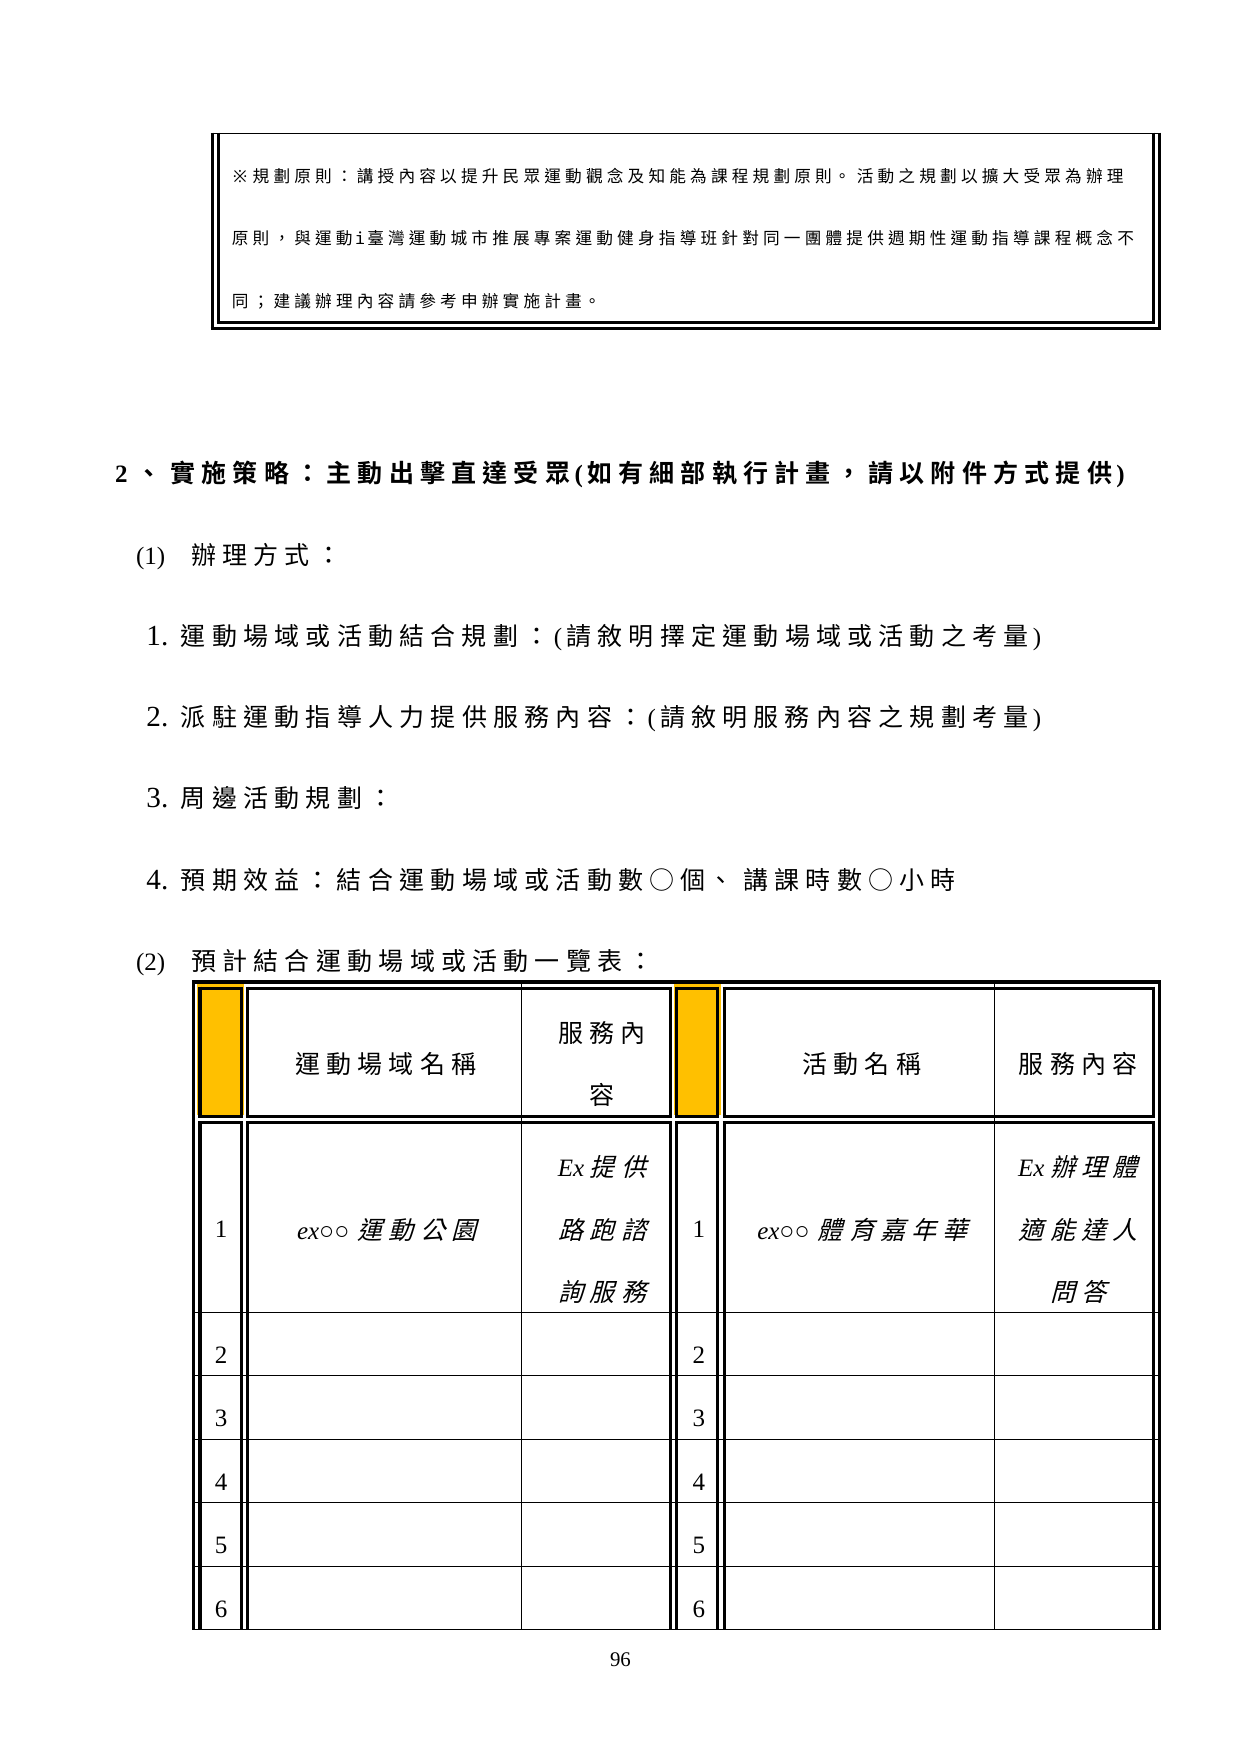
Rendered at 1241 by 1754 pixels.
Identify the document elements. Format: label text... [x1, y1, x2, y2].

table_cell 2 [678, 1313, 716, 1375]
table_cell 1 [674, 1115, 721, 1312]
table_cell 4 [678, 1440, 716, 1502]
table_cell ex○○體育嘉年華 [721, 1115, 994, 1312]
table_cell [249, 1313, 521, 1375]
table_cell 2 [202, 1313, 240, 1375]
table_cell [995, 1313, 1152, 1375]
table_cell [995, 1503, 1152, 1566]
table_cell 3 [202, 1376, 240, 1439]
table_cell Ex提供路跑諮詢服務 [522, 1115, 673, 1312]
table_cell 6 [202, 1567, 240, 1629]
list 辦理方式： [134, 512, 1157, 574]
table_cell [522, 1503, 669, 1566]
table_cell [522, 1313, 669, 1375]
list 派駐運動指導人力提供服務內容：(請敘明服務內容之規劃考量) [137, 674, 1157, 737]
table_header 活動名稱 [721, 984, 994, 1115]
table_header [197, 984, 244, 1115]
table_header 服務內容 [522, 984, 673, 1115]
table_cell [726, 1376, 994, 1439]
list 實施策略：主動出擊直達受眾(如有細部執行計畫，請以附件方式提供) [84, 430, 1157, 493]
table_cell [522, 1376, 669, 1439]
table_cell [995, 1567, 1152, 1629]
list 運動場域或活動結合規劃：(請敘明擇定運動場域或活動之考量) [137, 593, 1157, 655]
table_cell 4 [202, 1440, 240, 1502]
table_cell 6 [678, 1567, 716, 1629]
table_cell [995, 1376, 1152, 1439]
table_cell [249, 1503, 521, 1566]
table_cell ex○○運動公園 [244, 1115, 521, 1312]
table_header [202, 990, 240, 1115]
list 預計結合運動場域或活動一覽表： [134, 918, 1157, 980]
table_header 運動場域名稱 [244, 984, 521, 1115]
table_cell 3 [678, 1376, 716, 1439]
list 周邊活動規劃： [137, 755, 1157, 818]
table_cell [726, 1503, 994, 1566]
table_header [674, 984, 721, 1115]
table_cell [522, 1567, 669, 1629]
table_cell 5 [678, 1503, 716, 1566]
list 預期效益：結合運動場域或活動數○個、講課時數○小時 [137, 837, 1157, 899]
table_cell [249, 1376, 521, 1439]
table_cell 1 [197, 1115, 244, 1312]
table_cell Ex辦理體適能達人問答 [995, 1115, 1157, 1312]
table_cell ※規劃原則：講授內容以提升民眾運動觀念及知能為課程規劃原則。活動之規劃以擴大受眾為辦理原則，與運動i臺灣運動城市推展專案運動健身指導班針對同一團體提供週期性運動指導課程概念不同；建議辦理內容請參考申辦實施計畫。 [220, 134, 1152, 321]
table_cell [726, 1567, 994, 1629]
table_header [678, 990, 716, 1115]
table_cell [249, 1567, 521, 1629]
table_cell [726, 1313, 994, 1375]
table_cell [726, 1440, 994, 1502]
table_cell 5 [202, 1503, 240, 1566]
table_cell [995, 1440, 1152, 1502]
table_cell [522, 1440, 669, 1502]
table_header 服務內容 [995, 984, 1157, 1115]
table_cell [249, 1440, 521, 1502]
